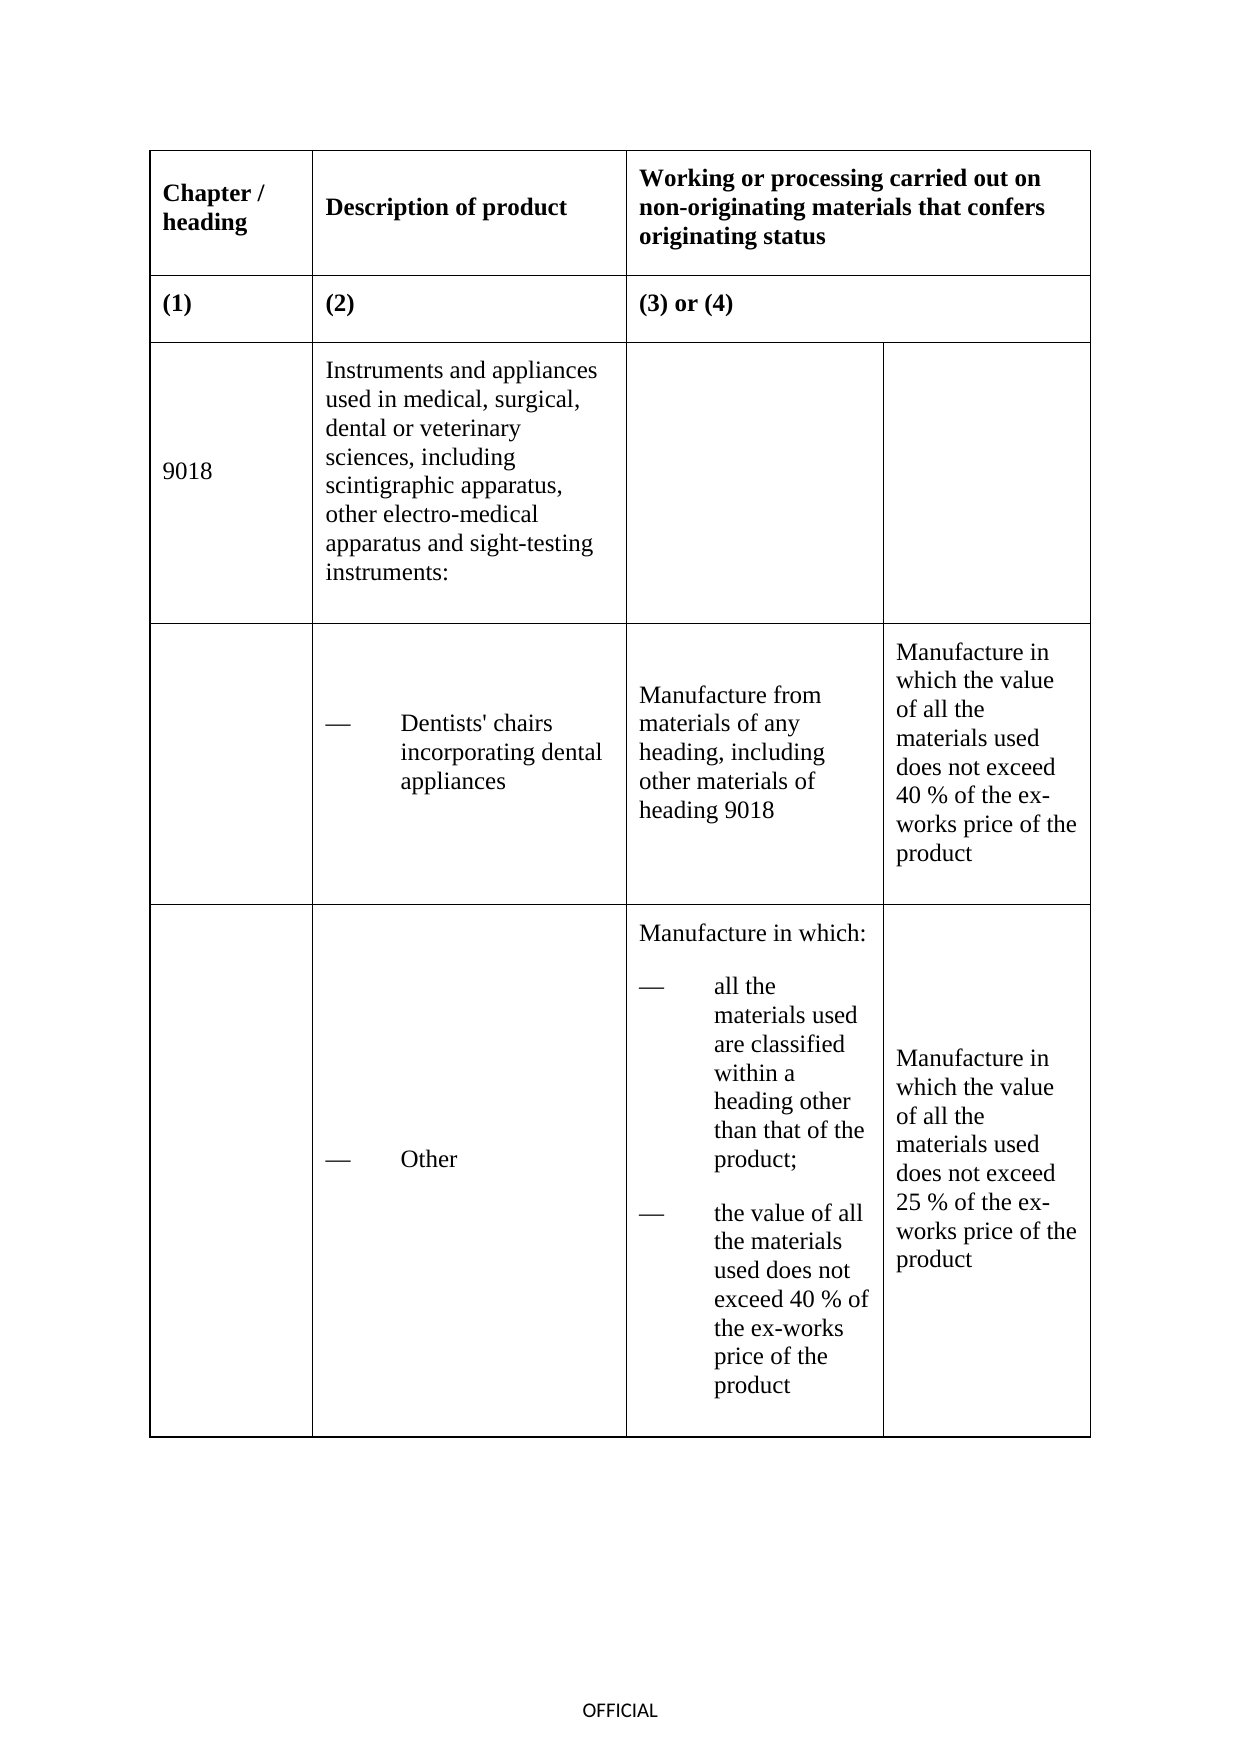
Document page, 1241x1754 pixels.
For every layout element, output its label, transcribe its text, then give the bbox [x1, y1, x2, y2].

table_cell [884, 343, 1090, 623]
table_header Chapter / heading [151, 151, 312, 275]
table_cell Manufacture from materials of any heading, including other materials of heading 9018 [627, 624, 883, 904]
table_header Working or processing carried out on non‐originating materials that confers originating status [627, 151, 1090, 275]
table_header Description of product [313, 151, 626, 275]
table_cell 9018 [151, 343, 312, 623]
table_cell Manufacture in which the value of all the materials used does not exceed 40 % of the ex‐works price of the product [884, 624, 1090, 904]
table_cell — Other [313, 905, 626, 1436]
table_cell Instruments and appliances used in medical, surgical, dental or veterinary sciences, including scintigraphic apparatus, other electro‐medical apparatus and sight‐testing instruments: [313, 343, 626, 623]
table_cell (2) [313, 276, 626, 342]
table_cell Manufacture in which the value of all the materials used does not exceed 25 % of the ex‐works price of the product [884, 905, 1090, 1436]
table_cell Manufacture in which: — all the materials used are classified within a heading other than that of the product; — the value of all the materials used does not exceed 40 % of the ex‐works price of the product [627, 905, 883, 1436]
table_cell (3) or (4) [627, 276, 1090, 342]
table_cell (1) [151, 276, 312, 342]
table_cell — Dentists' chairs incorporating dental appliances [313, 624, 626, 904]
table_cell [151, 905, 312, 1436]
table_cell [627, 343, 883, 623]
table_cell [151, 624, 312, 904]
